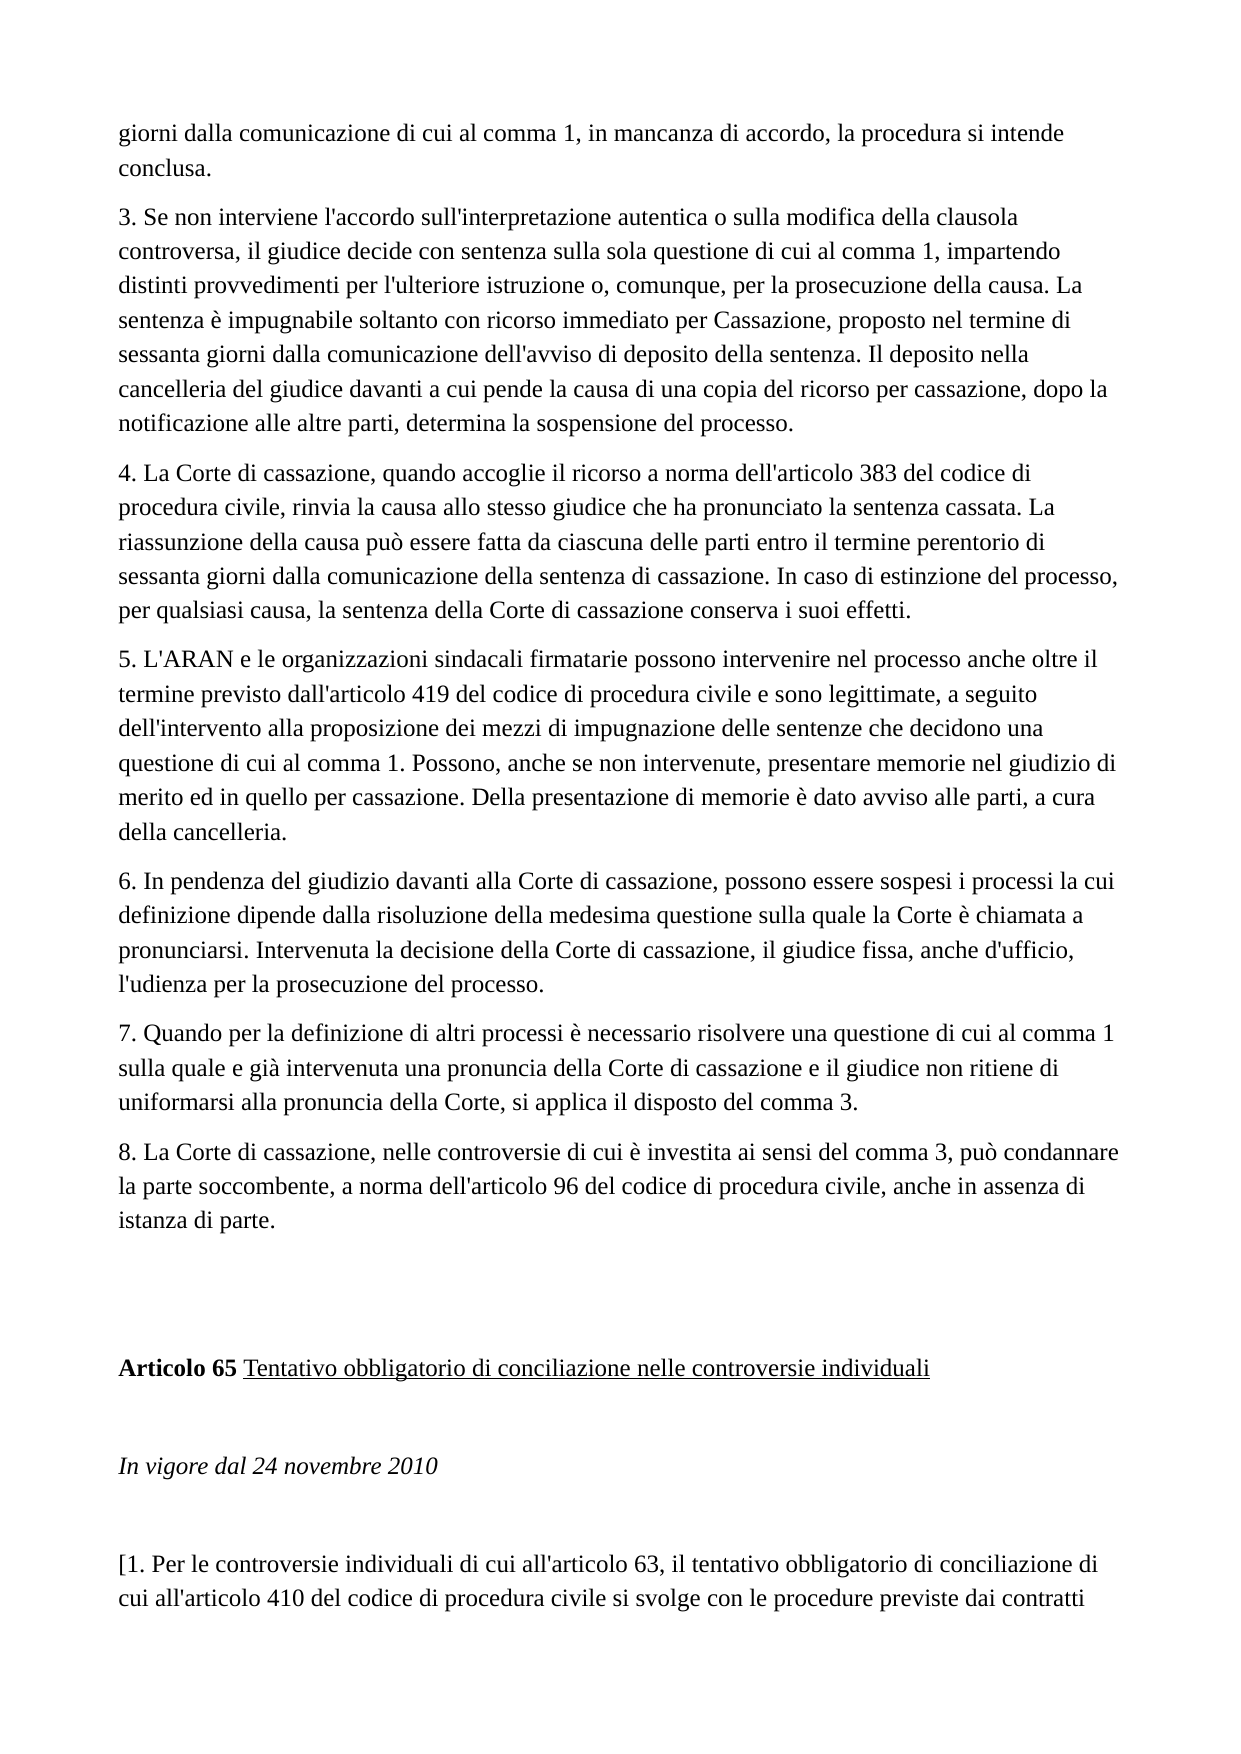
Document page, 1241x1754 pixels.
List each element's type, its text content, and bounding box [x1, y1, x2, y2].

text 8. La Corte di cassazione, nelle controversie di cui è investita ai sensi del comma 3, può condannare la parte soccombente, a norma dell'articolo 96 del codice di procedura civile, anche in assenza di istanza di parte. [118, 1137, 1122, 1234]
text 4. La Corte di cassazione, quando accoglie il ricorso a norma dell'articolo 383 del codice di procedura civile, rinvia la causa allo stesso giudice che ha pronunciato la sentenza cassata. La riassunzione della causa può essere fatta da ciascuna delle parti entro il termine perentorio di sessanta giorni dalla comunicazione della sentenza di cassazione. In caso di estinzione del processo, per qualsiasi causa, la sentenza della Corte di cassazione conserva i suoi effetti. [118, 458, 1122, 624]
text 5. L'ARAN e le organizzazioni sindacali firmatarie possono intervenire nel processo anche oltre il termine previsto dall'articolo 419 del codice di procedura civile e sono legittimate, a seguito dell'intervento alla proposizione dei mezzi di impugnazione delle sentenze che decidono una questione di cui al comma 1. Possono, anche se non intervenute, presentare memorie nel giudizio di merito ed in quello per cassazione. Della presentazione di memorie è dato avviso alle parti, a cura della cancelleria. [118, 644, 1122, 846]
text 7. Quando per la definizione di altri processi è necessario risolvere una questione di cui al comma 1 sulla quale e già intervenuta una pronuncia della Corte di cassazione e il giudice non ritiene di uniformarsi alla pronuncia della Corte, si applica il disposto del comma 3. [118, 1018, 1122, 1116]
text Articolo 65 Tentativo obbligatorio di conciliazione nelle controversie individuali [118, 1353, 1122, 1381]
text 6. In pendenza del giudizio davanti alla Corte di cassazione, possono essere sospesi i processi la cui definizione dipende dalla risoluzione della medesima questione sulla quale la Corte è chiamata a pronunciarsi. Intervenuta la decisione della Corte di cassazione, il giudice fissa, anche d'ufficio, l'udienza per la prosecuzione del processo. [118, 866, 1122, 998]
text In vigore dal 24 novembre 2010 [118, 1451, 1122, 1479]
text giorni dalla comunicazione di cui al comma 1, in mancanza di accordo, la procedura si intende conclusa. [118, 118, 1122, 181]
text 3. Se non interviene l'accordo sull'interpretazione autentica o sulla modifica della clausola controversa, il giudice decide con sentenza sulla sola questione di cui al comma 1, impartendo distinti provvedimenti per l'ulteriore istruzione o, comunque, per la prosecuzione della causa. La sentenza è impugnabile soltanto con ricorso immediato per Cassazione, proposto nel termine di sessanta giorni dalla comunicazione dell'avviso di deposito della sentenza. Il deposito nella cancelleria del giudice davanti a cui pende la causa di una copia del ricorso per cassazione, dopo la notificazione alle altre parti, determina la sospensione del processo. [118, 202, 1122, 437]
text [1. Per le controversie individuali di cui all'articolo 63, il tentativo obbligatorio di conciliazione di cui all'articolo 410 del codice di procedura civile si svolge con le procedure previste dai contratti [118, 1549, 1122, 1612]
